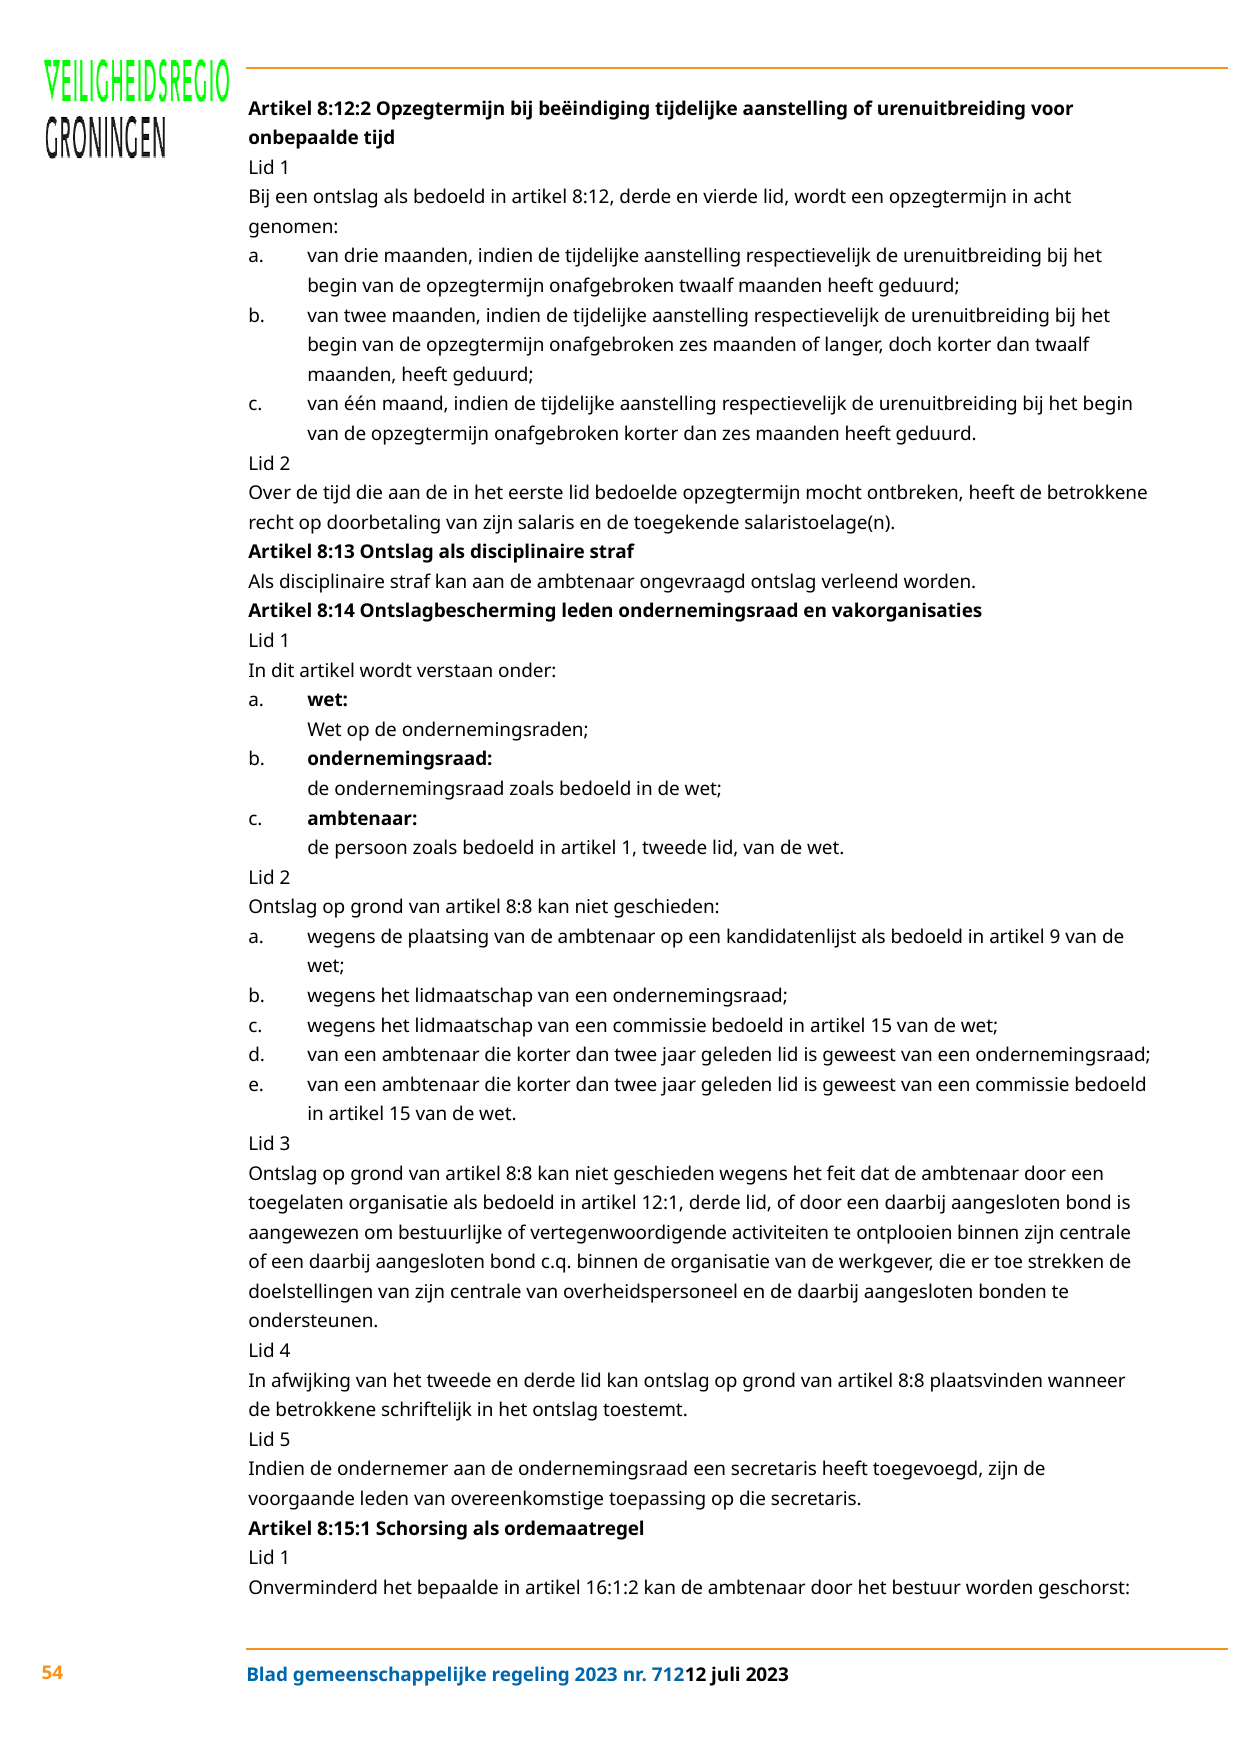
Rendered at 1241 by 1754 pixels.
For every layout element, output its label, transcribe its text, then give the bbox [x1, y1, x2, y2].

text Bij een ontslag als bedoeld in artikel 8:12, derde en vierde lid, wordt een opzegtermijn in acht genomen: [248, 183, 1152, 239]
list de persoon zoals bedoeld in artikel 1, tweede lid, van de wet. [248, 834, 1152, 860]
list Wet op de ondernemingsraden; [248, 716, 1152, 742]
text Lid 5 [248, 1426, 1152, 1452]
text Onverminderd het bepaalde in artikel 16:1:2 kan de ambtenaar door het bestuur worden geschorst: [248, 1574, 1152, 1600]
text Artikel 8:14 Ontslagbescherming leden ondernemingsraad en vakorganisaties [248, 598, 1152, 623]
text Lid 3 [248, 1130, 1152, 1156]
list de ondernemingsraad zoals bedoeld in de wet; [248, 775, 1152, 801]
text Ontslag op grond van artikel 8:8 kan niet geschieden wegens het feit dat de ambtenaar door een toegelaten organisatie als bedoeld in artikel 12:1, derde lid, of door een daarbij aangesloten bond is aangewezen om bestuurlijke of vertegenwoordigende activiteiten te ontplooien binnen zijn centrale of een daarbij aangesloten bond c.q. binnen de organisatie van de werkgever, die er toe strekken de doelstellingen van zijn centrale van overheidspersoneel en de daarbij aangesloten bonden te ondersteunen. [248, 1160, 1152, 1333]
text Lid 2 [248, 450, 1152, 476]
text Artikel 8:15:1 Schorsing als ordemaatregel [248, 1515, 1152, 1541]
text Lid 1 [248, 154, 1152, 180]
list wegens de plaatsing van de ambtenaar op een kandidatenlijst als bedoeld in artikel 9 van de wet; [248, 923, 1152, 978]
text In dit artikel wordt verstaan onder: [248, 657, 1152, 683]
text Als disciplinaire straf kan aan de ambtenaar ongevraagd ontslag verleend worden. [248, 568, 1152, 594]
text Artikel 8:12:2 Opzegtermijn bij beëindiging tijdelijke aanstelling of urenuitbreiding voor onbepaalde tijd [248, 95, 1152, 150]
text Ontslag op grond van artikel 8:8 kan niet geschieden: [248, 893, 1152, 919]
list van een ambtenaar die korter dan twee jaar geleden lid is geweest van een commissie bedoeld in artikel 15 van de wet. [248, 1071, 1152, 1126]
list wegens het lidmaatschap van een ondernemingsraad; [248, 982, 1152, 1008]
text Lid 4 [248, 1337, 1152, 1363]
text Artikel 8:13 Ontslag als disciplinaire straf [248, 538, 1152, 564]
list van twee maanden, indien de tijdelijke aanstelling respectievelijk de urenuitbreiding bij het begin van de opzegtermijn onafgebroken zes maanden of langer, doch korter dan twaalf maanden, heeft geduurd; [248, 302, 1152, 387]
list wegens het lidmaatschap van een commissie bedoeld in artikel 15 van de wet; [248, 1012, 1152, 1038]
list wet: [248, 686, 1152, 712]
text Over de tijd die aan de in het eerste lid bedoelde opzegtermijn mocht ontbreken, heeft de betrokkene recht op doorbetaling van zijn salaris en de toegekende salaristoelage(n). [248, 479, 1152, 535]
text Lid 2 [248, 864, 1152, 890]
list van een ambtenaar die korter dan twee jaar geleden lid is geweest van een ondernemingsraad; [248, 1041, 1152, 1067]
text In afwijking van het tweede en derde lid kan ontslag op grond van artikel 8:8 plaatsvinden wanneer de betrokkene schriftelijk in het ontslag toestemt. [248, 1367, 1152, 1422]
text Indien de ondernemer aan de ondernemingsraad een secretaris heeft toegevoegd, zijn de voorgaande leden van overeenkomstige toepassing op die secretaris. [248, 1456, 1152, 1511]
picture [41, 47, 231, 172]
text Lid 1 [248, 1544, 1152, 1570]
list ondernemingsraad: [248, 746, 1152, 771]
list van één maand, indien de tijdelijke aanstelling respectievelijk de urenuitbreiding bij het begin van de opzegtermijn onafgebroken korter dan zes maanden heeft geduurd. [248, 391, 1152, 446]
text Lid 1 [248, 627, 1152, 653]
list ambtenaar: [248, 805, 1152, 831]
list van drie maanden, indien de tijdelijke aanstelling respectievelijk de urenuitbreiding bij het begin van de opzegtermijn onafgebroken twaalf maanden heeft geduurd; [248, 243, 1152, 298]
